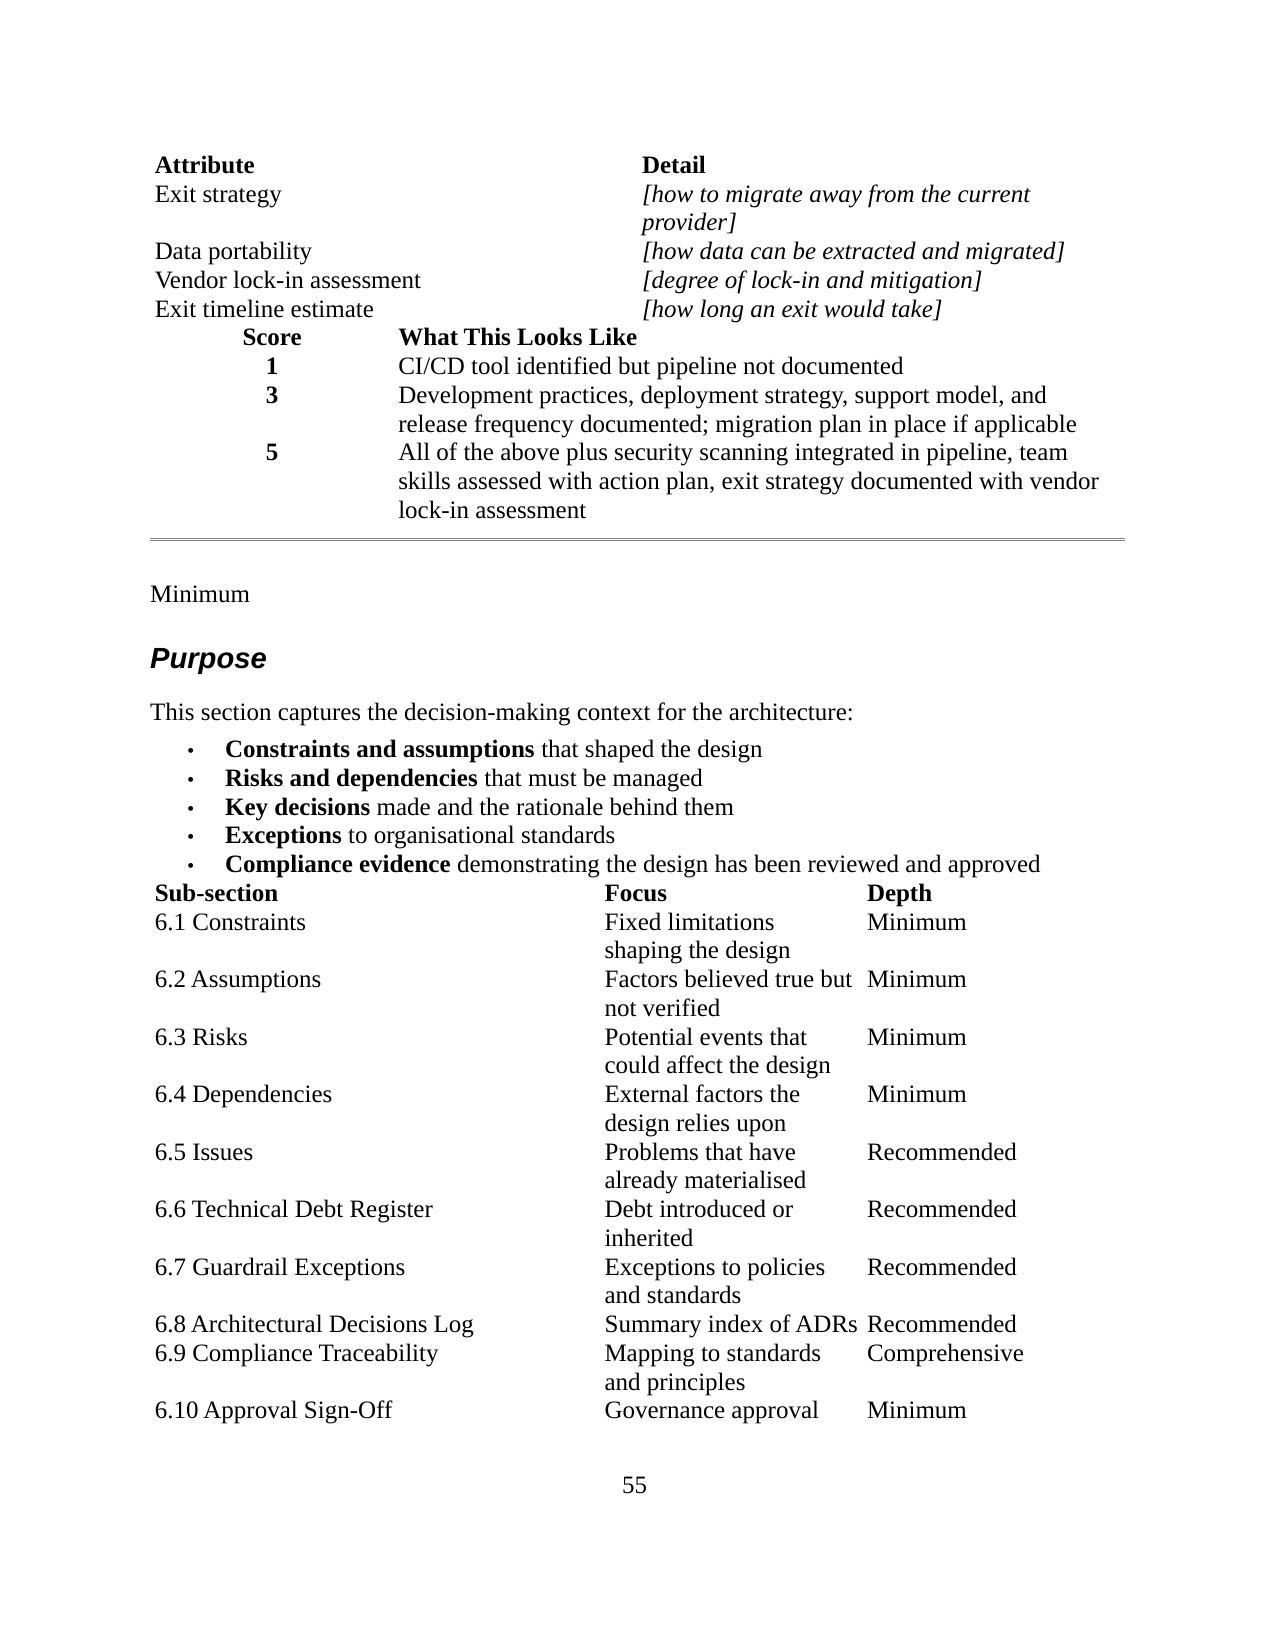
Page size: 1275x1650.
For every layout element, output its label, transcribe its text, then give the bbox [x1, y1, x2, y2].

table_cell Exceptions to policies and standards [600, 1252, 862, 1309]
table_cell 6.6 Technical Debt Register [150, 1194, 600, 1252]
table_cell Summary index of ADRs [600, 1309, 862, 1338]
table_cell Vendor lock-in assessment [150, 265, 637, 294]
list Key decisions made and the rationale behind them [187, 792, 1125, 821]
table_cell Recommended [863, 1137, 1125, 1194]
table_header Score [150, 323, 394, 351]
table_cell Fixed limitations shaping the design [600, 907, 862, 964]
table_cell Exit strategy [150, 179, 637, 236]
table_cell Governance approval [600, 1396, 862, 1424]
list Risks and dependencies that must be managed [187, 763, 1125, 792]
table_cell [how data can be extracted and migrated] [638, 236, 1125, 265]
table_cell Data portability [150, 236, 637, 265]
table_cell Recommended [863, 1309, 1125, 1338]
table_cell External factors the design relies upon [600, 1079, 862, 1137]
table_cell Exit timeline estimate [150, 294, 637, 322]
table_cell Minimum [863, 1396, 1125, 1424]
table_cell Comprehensive [863, 1338, 1125, 1396]
table_header Depth [863, 878, 1125, 907]
table_cell Recommended [863, 1252, 1125, 1309]
table_header Detail [638, 150, 1125, 179]
table_cell 6.7 Guardrail Exceptions [150, 1252, 600, 1309]
table_cell 6.2 Assumptions [150, 964, 600, 1022]
table_header What This Looks Like [394, 323, 1125, 351]
list Compliance evidence demonstrating the design has been reviewed and approved [187, 849, 1125, 878]
table_cell [degree of lock-in and mitigation] [638, 265, 1125, 294]
table_cell Mapping to standards and principles [600, 1338, 862, 1396]
table_cell Minimum [863, 1022, 1125, 1079]
table_cell Problems that have already materialised [600, 1137, 862, 1194]
table_cell 6.5 Issues [150, 1137, 600, 1194]
table_cell 6.9 Compliance Traceability [150, 1338, 600, 1396]
table_cell Development practices, deployment strategy, support model, and release frequency documented; migration plan in place if applicable [394, 380, 1125, 437]
table_cell [how to migrate away from the current provider] [638, 179, 1125, 236]
table_cell All of the above plus security scanning integrated in pipeline, team skills assessed with action plan, exit strategy documented with vendor lock-in assessment [394, 438, 1125, 524]
table_cell [how long an exit would take] [638, 294, 1125, 322]
table_cell Minimum [863, 1079, 1125, 1137]
table_cell 6.3 Risks [150, 1022, 600, 1079]
table_cell Potential events that could affect the design [600, 1022, 862, 1079]
table_cell 6.1 Constraints [150, 907, 600, 964]
table_cell Minimum [863, 964, 1125, 1022]
table_cell 6.4 Dependencies [150, 1079, 600, 1137]
table_cell Minimum [863, 907, 1125, 964]
table_cell 6.10 Approval Sign-Off [150, 1396, 600, 1424]
table_header Attribute [150, 150, 637, 179]
table_cell Recommended [863, 1194, 1125, 1252]
table_cell 6.8 Architectural Decisions Log [150, 1309, 600, 1338]
table_header Sub-section [150, 878, 600, 907]
table_cell 1 [150, 351, 394, 380]
table_cell CI/CD tool identified but pipeline not documented [394, 351, 1125, 380]
text Minimum [150, 579, 1125, 608]
table_cell Debt introduced or inherited [600, 1194, 862, 1252]
table_header Focus [600, 878, 862, 907]
table_cell Factors believed true but not verified [600, 964, 862, 1022]
list Constraints and assumptions that shaped the design [187, 734, 1125, 763]
table_cell 5 [150, 438, 394, 524]
table_cell 3 [150, 380, 394, 437]
subtitle Purpose [150, 642, 1125, 675]
list Exceptions to organisational standards [187, 821, 1125, 849]
text This section captures the decision-making context for the architecture: [150, 697, 1125, 725]
